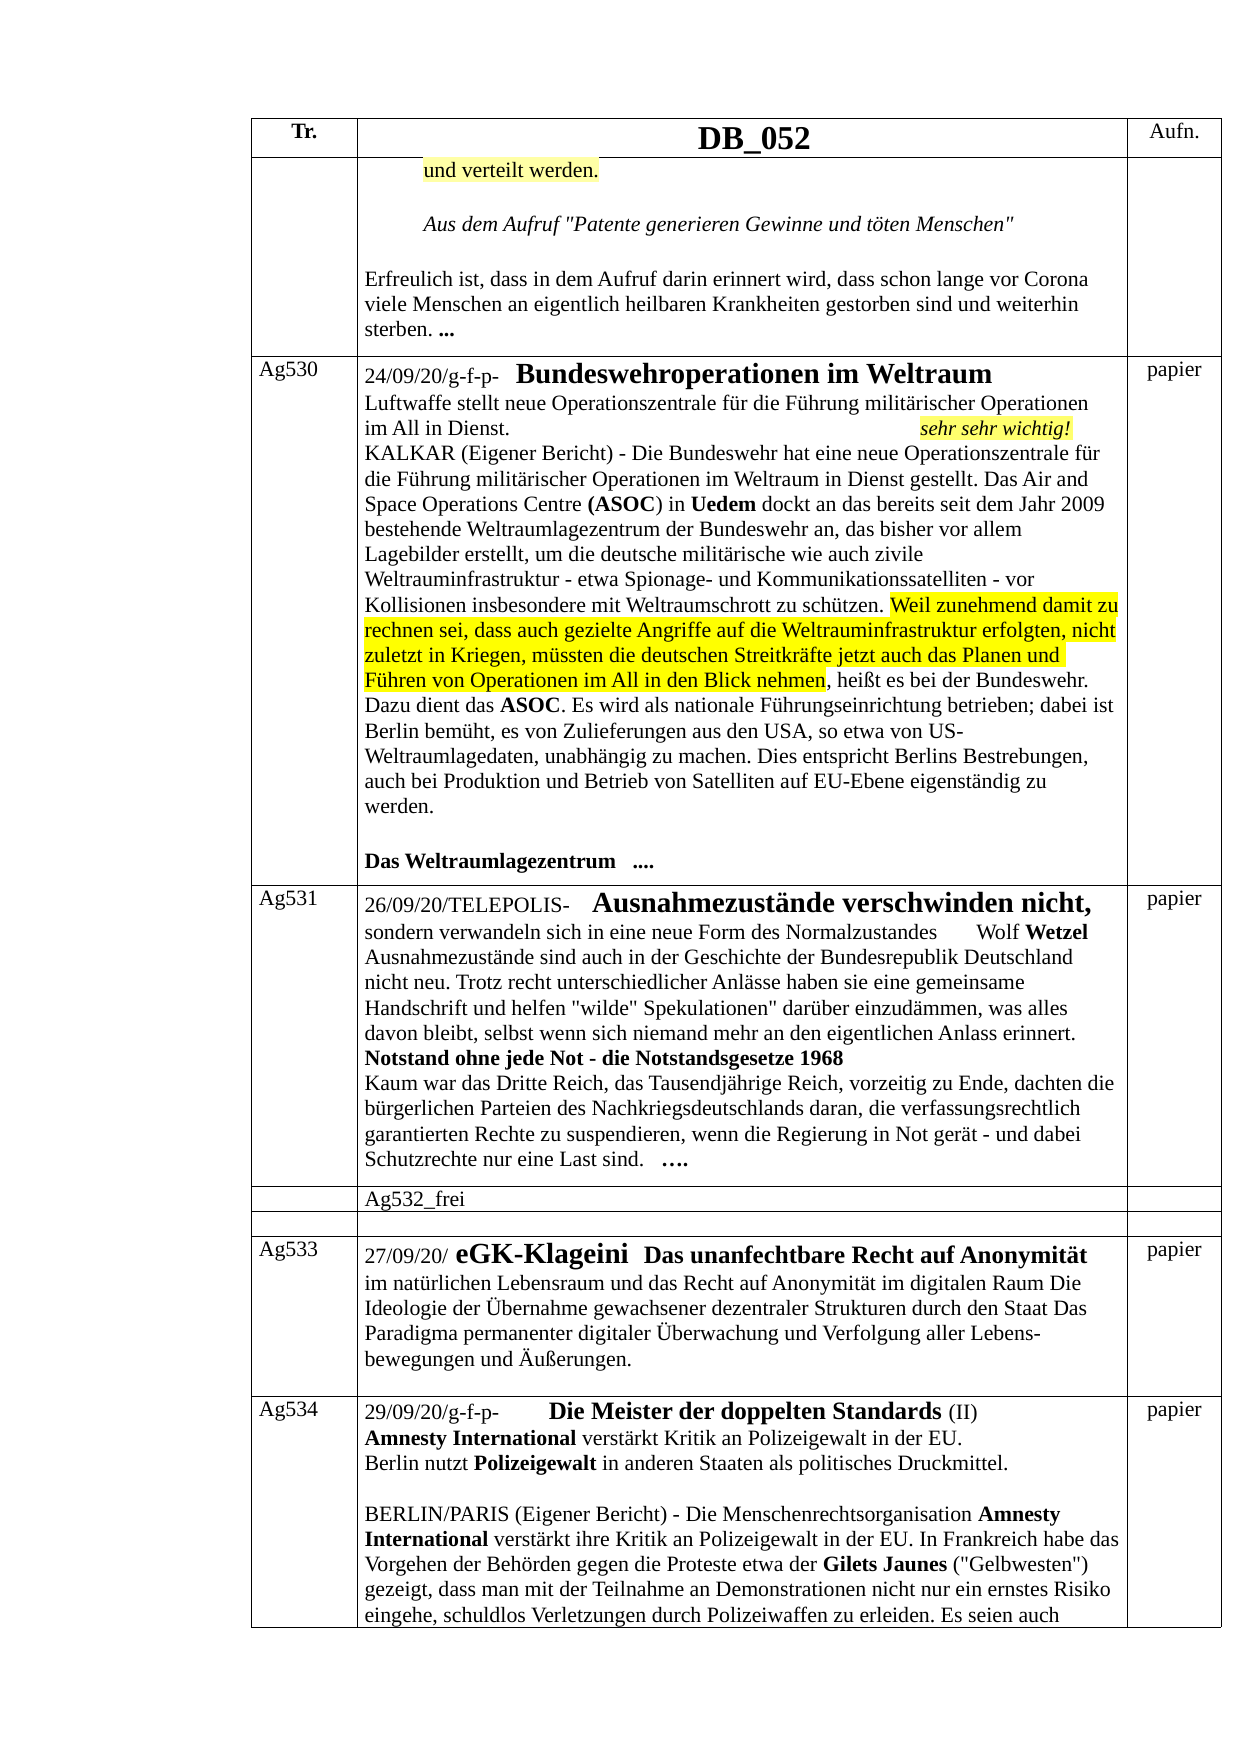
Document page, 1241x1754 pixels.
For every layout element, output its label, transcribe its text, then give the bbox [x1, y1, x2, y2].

table_header Aufn. [1128, 119, 1221, 157]
table_cell papier [1128, 1397, 1221, 1627]
table_cell 24/09/20/g-f-p- Bundeswehroperationen im Weltraum Luftwaffe stellt neue Operationszentrale für die Führung militärischer Operationen im All in Dienst. sehr sehr wichtig! KALKAR (Eigener Bericht) - Die Bundeswehr hat eine neue Operationszentrale für die Führung militärischer Operationen im Weltraum in Dienst gestellt. Das Air and Space Operations Centre (ASOC) in Uedem dockt an das bereits seit dem Jahr 2009 bestehende Weltraumlagezentrum der Bundeswehr an, das bisher vor allem Lagebilder erstellt, um die deutsche militärische wie auch zivile Weltrauminfrastruktur - etwa Spionage- und Kommunikationssatelliten - vor Kollisionen insbesondere mit Weltraumschrott zu schützen. Weil zunehmend damit zu rechnen sei, dass auch gezielte Angriffe auf die Weltrauminfrastruktur erfolgten, nicht zuletzt in Kriegen, müssten die deutschen Streitkräfte jetzt auch das Planen und Führen von Operationen im All in den Blick nehmen, heißt es bei der Bundeswehr. Dazu dient das ASOC. Es wird als nationale Führungseinrichtung betrieben; dabei ist Berlin bemüht, es von Zulieferungen aus den USA, so etwa von US-Weltraumlagedaten, unabhängig zu machen. Dies entspricht Berlins Bestrebungen, auch bei Produktion und Betrieb von Satelliten auf EU-Ebene eigenständig zu werden. Das Weltraumlagezentrum .... [358, 357, 1127, 885]
table_cell papier [1128, 1237, 1221, 1396]
table_cell 27/09/20/ eGK-Klageini Das unanfechtbare Recht auf Anonymität im natürlichen Lebensraum und das Recht auf Anonymität im digitalen Raum Die Ideologie der Übernahme gewachsener dezentraler Strukturen durch den Staat Das Paradigma permanenter digitaler Überwachung und Verfolgung aller Lebens-bewegungen und Äußerungen. [358, 1237, 1127, 1396]
table_cell [1128, 158, 1221, 356]
table_header ­Tr. [252, 119, 357, 157]
table_cell Ag531 [252, 886, 357, 1186]
table_cell [252, 1187, 357, 1211]
table_cell papier [1128, 886, 1221, 1186]
table_cell [1128, 1187, 1221, 1211]
table_cell 29/09/20/g-f-p- Die Meister der doppelten Standards (II) Amnesty International verstärkt Kritik an Polizeigewalt in der EU. Berlin nutzt Polizeigewalt in anderen Staaten als politisches Druckmittel. BERLIN/PARIS (Eigener Bericht) - Die Menschenrechtsorganisation Amnesty International verstärkt ihre Kritik an Polizeigewalt in der EU. In Frankreich habe das Vorgehen der Behörden gegen die Proteste etwa der Gilets Jaunes ("Gelbwesten") gezeigt, dass man mit der Teilnahme an Demonstrationen nicht nur ein ernstes Risiko eingehe, schuldlos Verletzungen durch Polizeiwaffen zu erleiden. Es seien auch [358, 1397, 1127, 1627]
table_cell [252, 158, 357, 356]
table_cell Ag532_frei [358, 1187, 1127, 1211]
table_header DB_052 [358, 119, 1127, 157]
table_cell und verteilt werden. Aus dem Aufruf "Patente generieren Gewinne und töten Menschen" Erfreulich ist, dass in dem Aufruf darin erinnert wird, dass schon lange vor Corona viele Menschen an eigentlich heilbaren Krankheiten gestorben sind und weiterhin sterben. ... [358, 158, 1127, 356]
table_cell [1128, 1212, 1221, 1236]
table_cell 26/09/20/TELEPOLIS- Ausnahmezustände verschwinden nicht, sondern verwandeln sich in eine neue Form des Normalzustandes Wolf Wetzel Ausnahmezustände sind auch in der Geschichte der Bundesrepublik Deutschland nicht neu. Trotz recht unterschiedlicher Anlässe haben sie eine gemeinsame Handschrift und helfen "wilde" Spekulationen" darüber einzudämmen, was alles davon bleibt, selbst wenn sich niemand mehr an den eigentlichen Anlass erinnert. Notstand ohne jede Not - die Notstandsgesetze 1968 Kaum war das Dritte Reich, das Tausendjährige Reich, vorzeitig zu Ende, dachten die bürgerlichen Parteien des Nachkriegsdeutschlands daran, die verfassungsrechtlich garantierten Rechte zu suspendieren, wenn die Regierung in Not gerät - und dabei Schutzrechte nur eine Last sind. …. [358, 886, 1127, 1186]
table_cell Ag533 [252, 1237, 357, 1396]
table_cell [252, 1212, 357, 1236]
table_cell Ag530 [252, 357, 357, 885]
table_cell papier [1128, 357, 1221, 885]
table_cell Ag534 [252, 1397, 357, 1627]
table_cell [358, 1212, 1127, 1236]
